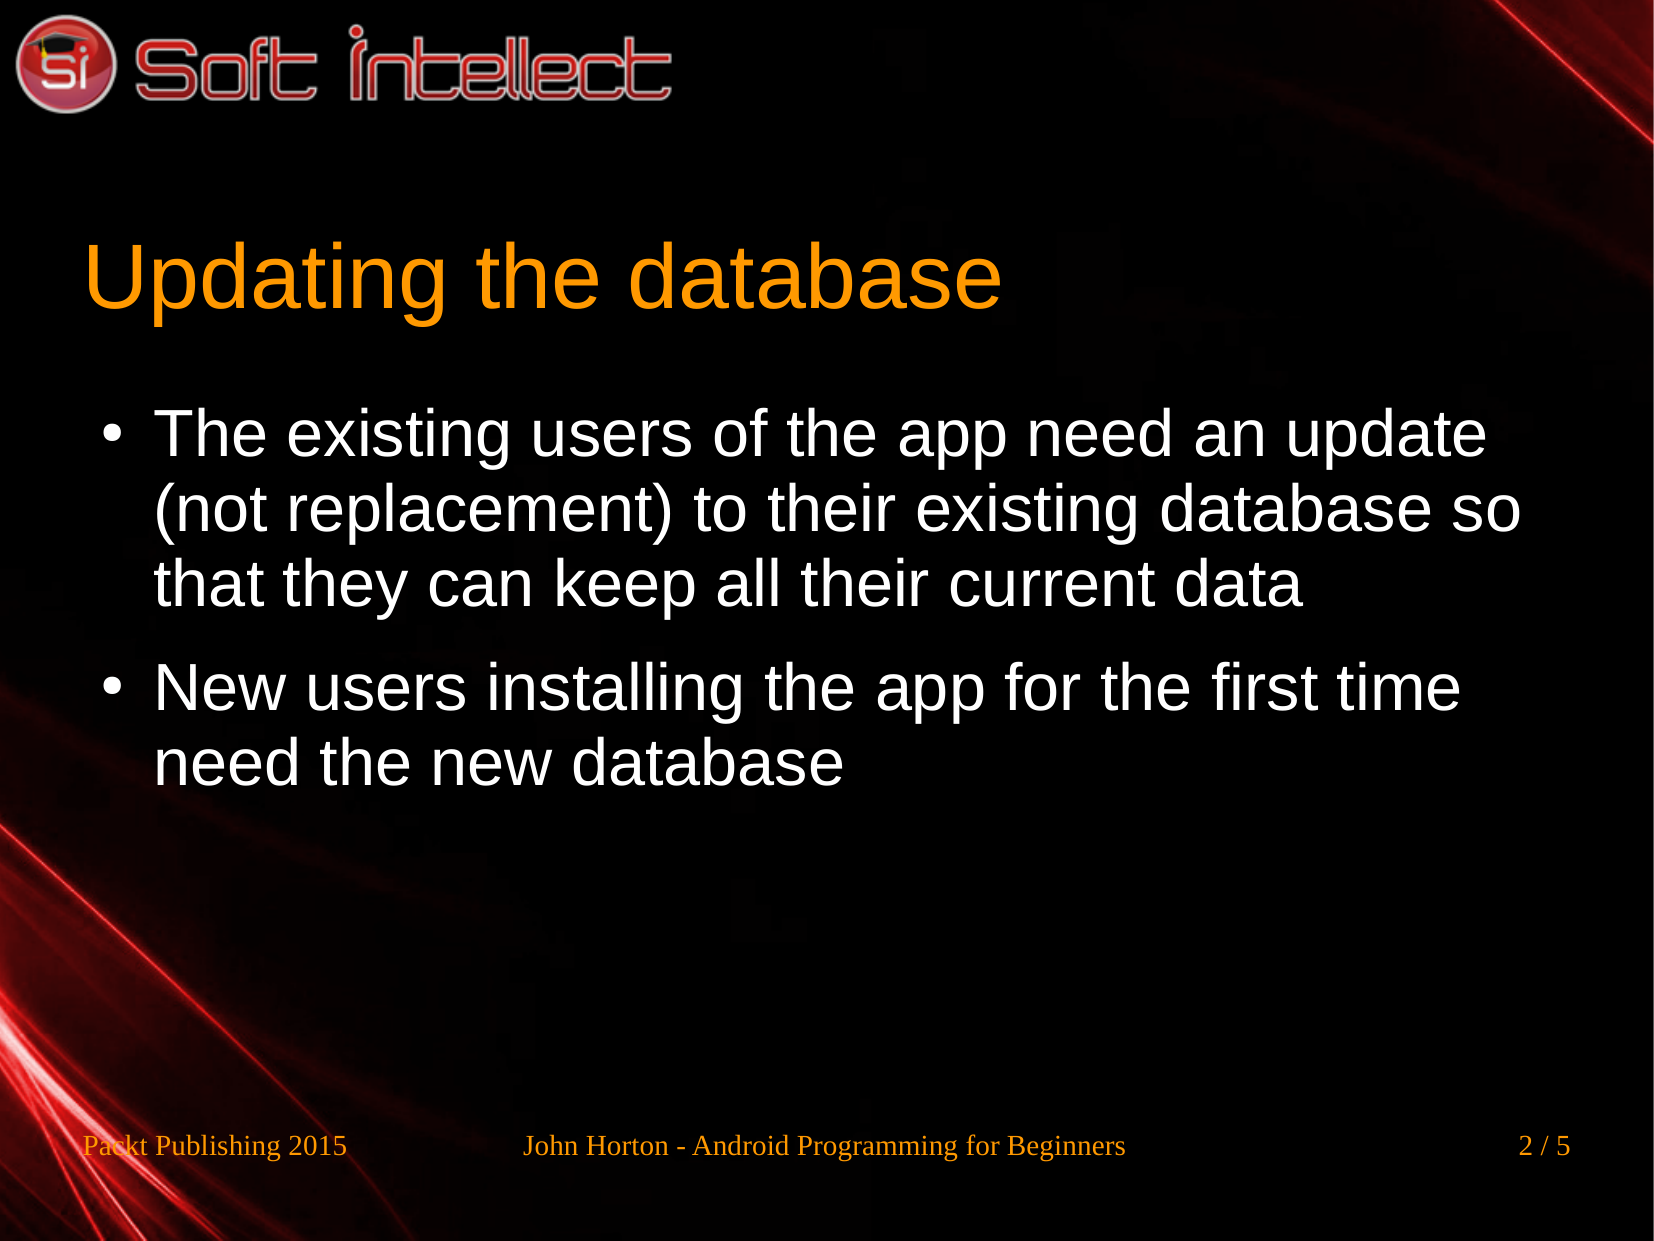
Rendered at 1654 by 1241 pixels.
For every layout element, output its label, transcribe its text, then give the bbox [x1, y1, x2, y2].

picture [0, 0, 1654, 1241]
list The existing users of the app need an update (not replacement) to their existing database so that they can keep all their current data New users installing the app for the first time need the new database [82, 396, 1571, 1116]
title Updating the database [82, 173, 1571, 381]
